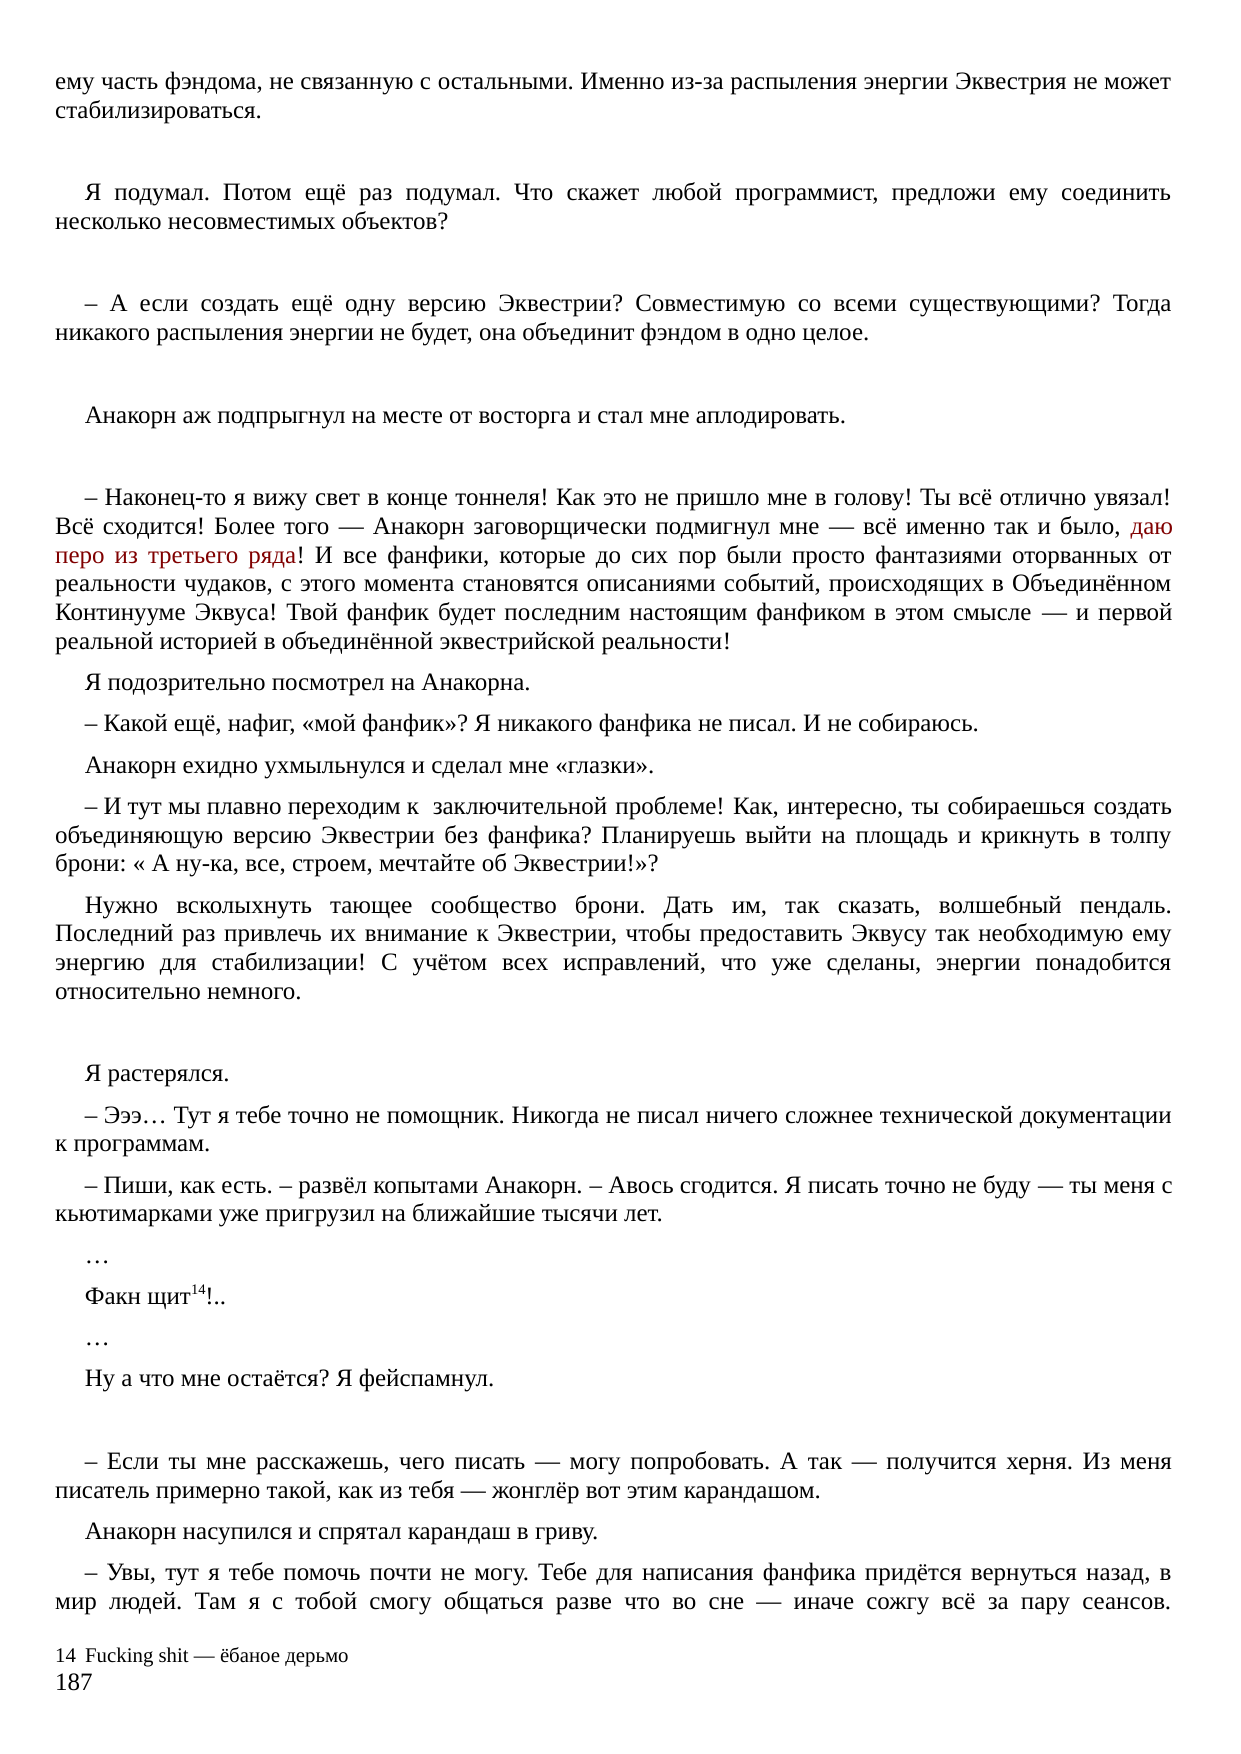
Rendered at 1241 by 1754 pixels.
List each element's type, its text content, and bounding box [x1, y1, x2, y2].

text Факн щит!.. [55, 1281, 1173, 1310]
text Нужно всколыхнуть тающее сообщество брони. Дать им, так сказать, волшебный пендаль. Последний раз привлечь их внимание к Эквестрии, чтобы предоставить Эквусу так необходимую ему энергию для стабилизации! С учётом всех исправлений, что уже сделаны, энергии понадобится относительно немного. [55, 890, 1173, 1005]
text – И тут мы плавно переходим к заключительной проблеме! Как, интересно, ты собираешься создать объединяющую версию Эквестрии без фанфика? Планируешь выйти на площадь и крикнуть в толпу брони: « А ну-ка, все, строем, мечтайте об Эквестрии!»? [55, 791, 1173, 877]
text Я подумал. Потом ещё раз подумал. Что скажет любой программист, предложи ему соединить несколько несовместимых объектов? [55, 177, 1173, 235]
text – Какой ещё, нафиг, «мой фанфик»? Я никакого фанфика не писал. И не собираюсь. [55, 708, 1173, 737]
text Я растерялся. [55, 1058, 1173, 1087]
text Я подозрительно посмотрел на Анакорна. [55, 667, 1173, 696]
text – Эээ… Тут я тебе точно не помощник. Никогда не писал ничего сложнее технической документации к программам. [55, 1100, 1173, 1157]
text – Наконец-то я вижу свет в конце тоннеля! Как это не пришло мне в голову! Ты всё отлично увязал! Всё сходится! Более того — Анакорн заговорщически подмигнул мне — всё именно так и было, даю перо из третьего ряда! И все фанфики, которые до сих пор были просто фантазиями оторванных от реальности чудаков, с этого момента становятся описаниями событий, происходящих в Объединённом Континууме Эквуса! Твой фанфик будет последним настоящим фанфиком в этом смысле — и первой реальной историей в объединённой эквестрийской реальности! [55, 482, 1173, 655]
text Анакорн аж подпрыгнул на месте от восторга и стал мне аплодировать. [55, 400, 1173, 428]
text – А если создать ещё одну версию Эквестрии? Совместимую со всеми существующими? Тогда никакого распыления энергии не будет, она объединит фэндом в одно целое. [55, 288, 1173, 346]
text Fucking shit — ёбаное дерьмо [55, 1642, 1173, 1667]
text Ну а что мне остаётся? Я фейспамнул. [55, 1363, 1173, 1392]
text Анакорн насупился и спрятал карандаш в гриву. [55, 1516, 1173, 1545]
text – Если ты мне расскажешь, чего писать — могу попробовать. А так — получится херня. Из меня писатель примерно такой, как из тебя — жонглёр вот этим карандашом. [55, 1446, 1173, 1503]
text Анакорн ехидно ухмыльнулся и сделал мне «глазки». [55, 750, 1173, 778]
text – Увы, тут я тебе помочь почти не могу. Тебе для написания фанфика придётся вернуться назад, в мир людей. Там я с тобой смогу общаться разве что во сне — иначе сожгу всё за пару сеансов. [55, 1557, 1173, 1615]
text ему часть фэндома, не связанную с остальными. Именно из-за распыления энергии Эквестрия не может стабилизироваться. [55, 66, 1173, 123]
text – Пиши, как есть. – развёл копытами Анакорн. – Авось сгодится. Я писать точно не буду — ты меня с кьютимарками уже пригрузил на ближайшие тысячи лет. [55, 1170, 1173, 1227]
text … [55, 1322, 1173, 1351]
text … [55, 1240, 1173, 1268]
